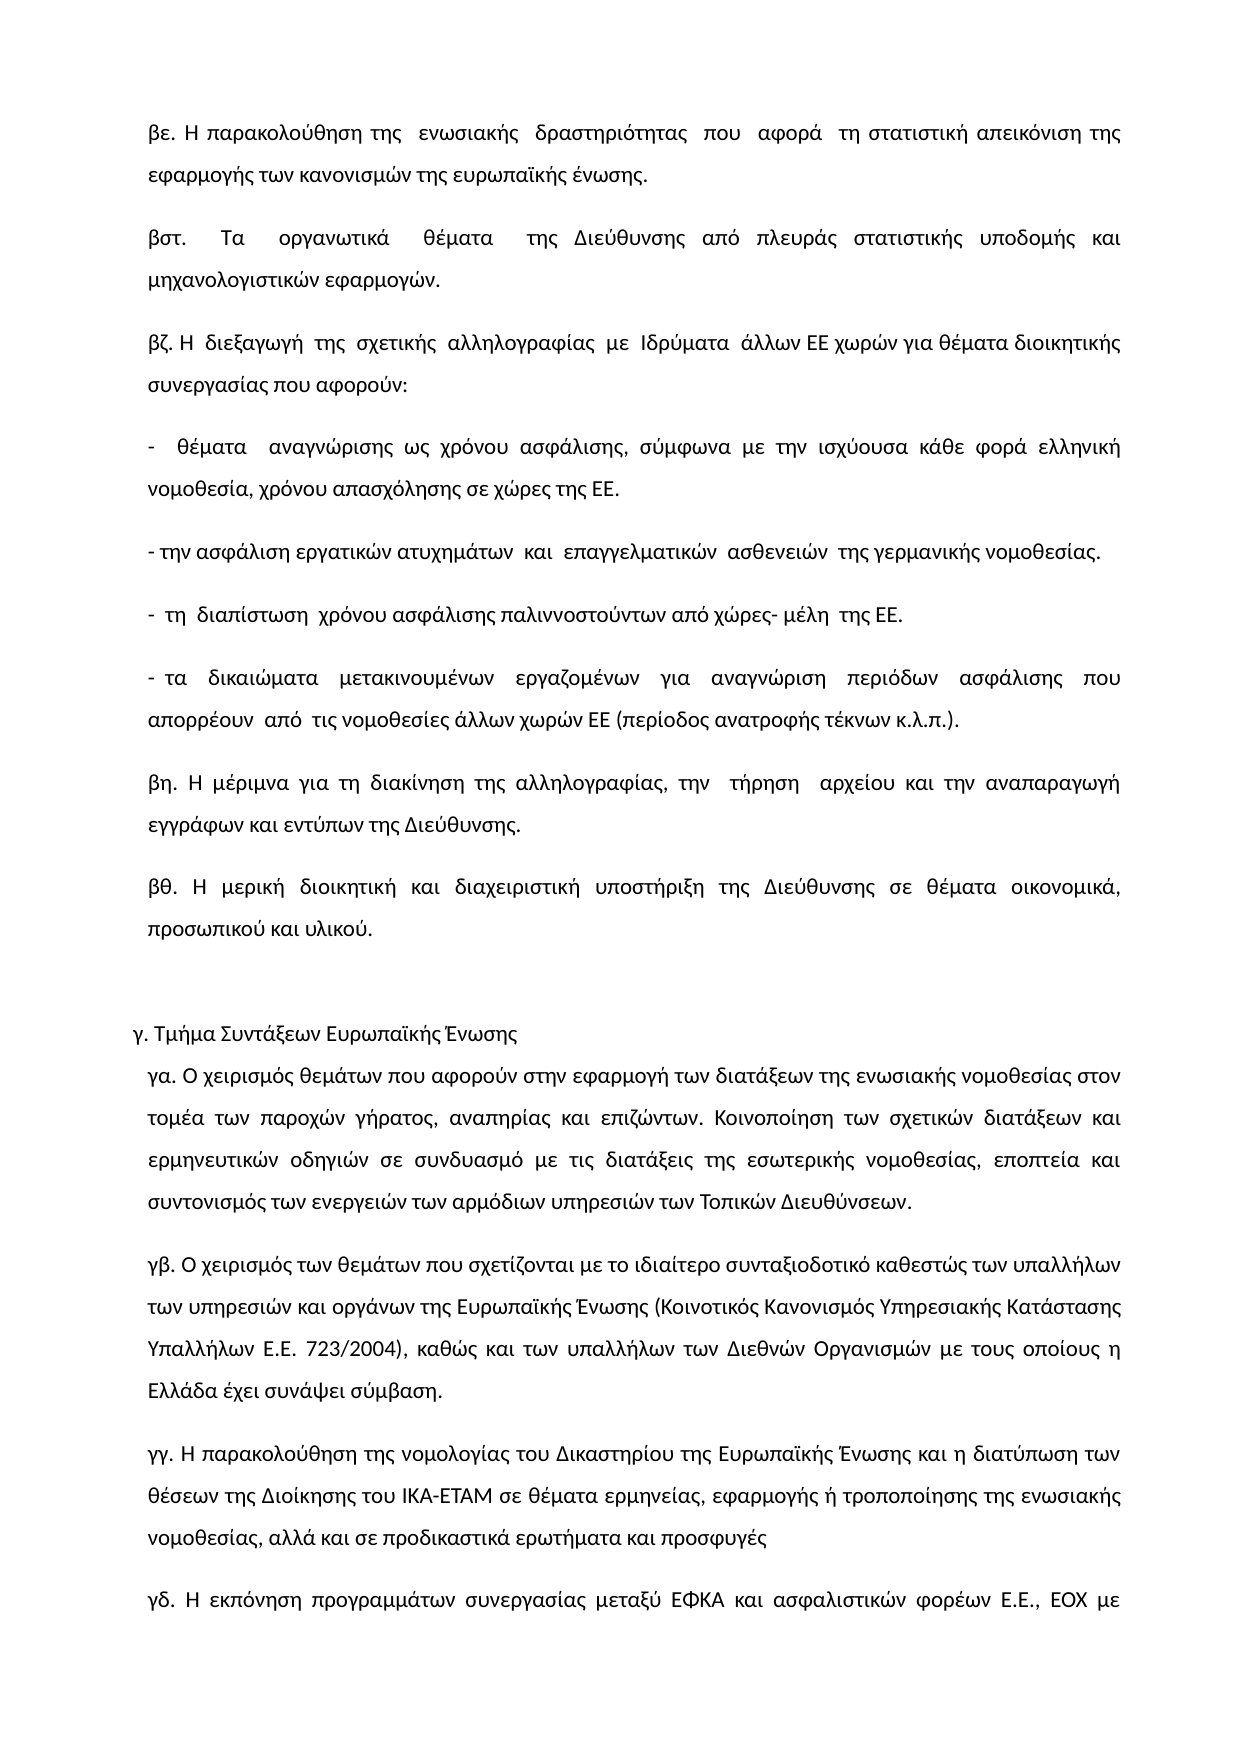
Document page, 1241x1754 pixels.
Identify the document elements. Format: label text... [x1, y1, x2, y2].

text βε. Η παρακολούθηση της ενωσιακής δραστηριότητας που αφορά τη στατιστική απεικόνιση της εφαρμογής των κανονισμών της ευρωπαϊκής ένωσης. [148, 118, 1122, 188]
text γβ. Ο χειρισμός των θεμάτων που σχετίζονται με το ιδιαίτερο συνταξιοδοτικό καθεστώς των υπαλλήλων των υπηρεσιών και οργάνων της Ευρωπαϊκής Ένωσης (Κοινοτικός Κανονισμός Υπηρεσιακής Κατάστασης Υπαλλήλων Ε.Ε. 723/2004), καθώς και των υπαλλήλων των Διεθνών Οργανισμών με τους οποίους η Ελλάδα έχει συνάψει σύμβαση. [148, 1250, 1122, 1404]
text γα. Ο χειρισμός θεμάτων που αφορούν στην εφαρμογή των διατάξεων της ενωσιακής νομοθεσίας στον τομέα των παροχών γήρατος, αναπηρίας και επιζώντων. Κοινοποίηση των σχετικών διατάξεων και ερμηνευτικών οδηγιών σε συνδυασμό με τις διατάξεις της εσωτερικής νομοθεσίας, εποπτεία και συντονισμός των ενεργειών των αρμόδιων υπηρεσιών των Τοπικών Διευθύνσεων. [148, 1061, 1122, 1215]
text βζ. Η διεξαγωγή της σχετικής αλληλογραφίας με Ιδρύματα άλλων ΕΕ χωρών για θέματα διοικητικής συνεργασίας που αφορούν: [148, 328, 1122, 398]
text - τη διαπίστωση χρόνου ασφάλισης παλιννοστούντων από χώρες- μέλη της ΕΕ. [148, 600, 1122, 628]
text βστ. Τα οργανωτικά θέματα της Διεύθυνσης από πλευράς στατιστικής υποδομής και μηχανολογιστικών εφαρμογών. [148, 223, 1122, 293]
text - την ασφάλιση εργατικών ατυχημάτων και επαγγελματικών ασθενειών της γερμανικής νομοθεσίας. [148, 537, 1122, 565]
text βθ. Η μερική διοικητική και διαχειριστική υποστήριξη της Διεύθυνσης σε θέματα οικονομικά, προσωπικού και υλικού. [148, 872, 1122, 942]
text - τα δικαιώματα μετακινουμένων εργαζομένων για αναγνώριση περιόδων ασφάλισης που απορρέουν από τις νομοθεσίες άλλων χωρών ΕΕ (περίοδος ανατροφής τέκνων κ.λ.π.). [148, 663, 1122, 733]
text - θέματα αναγνώρισης ως χρόνου ασφάλισης, σύμφωνα με την ισχύουσα κάθε φορά ελληνική νομοθεσία, χρόνου απασχόλησης σε χώρες της ΕΕ. [148, 432, 1122, 502]
text γδ. Η εκπόνηση προγραμμάτων συνεργασίας μεταξύ ΕΦΚΑ και ασφαλιστικών φορέων Ε.Ε., ΕΟΧ με [148, 1586, 1122, 1613]
text γγ. Η παρακολούθηση της νομολογίας του Δικαστηρίου της Ευρωπαϊκής Ένωσης και η διατύπωση των θέσεων της Διοίκησης του ΙΚΑ-ΕΤΑΜ σε θέματα ερμηνείας, εφαρμογής ή τροποποίησης της ενωσιακής νομοθεσίας, αλλά και σε προδικαστικά ερωτήματα και προσφυγές [148, 1439, 1122, 1551]
text βη. Η μέριμνα για τη διακίνηση της αλληλογραφίας, την τήρηση αρχείου και την αναπαραγωγή εγγράφων και εντύπων της Διεύθυνσης. [148, 768, 1122, 838]
text γ. Τμήμα Συντάξεων Ευρωπαϊκής Ένωσης [133, 1019, 1122, 1047]
